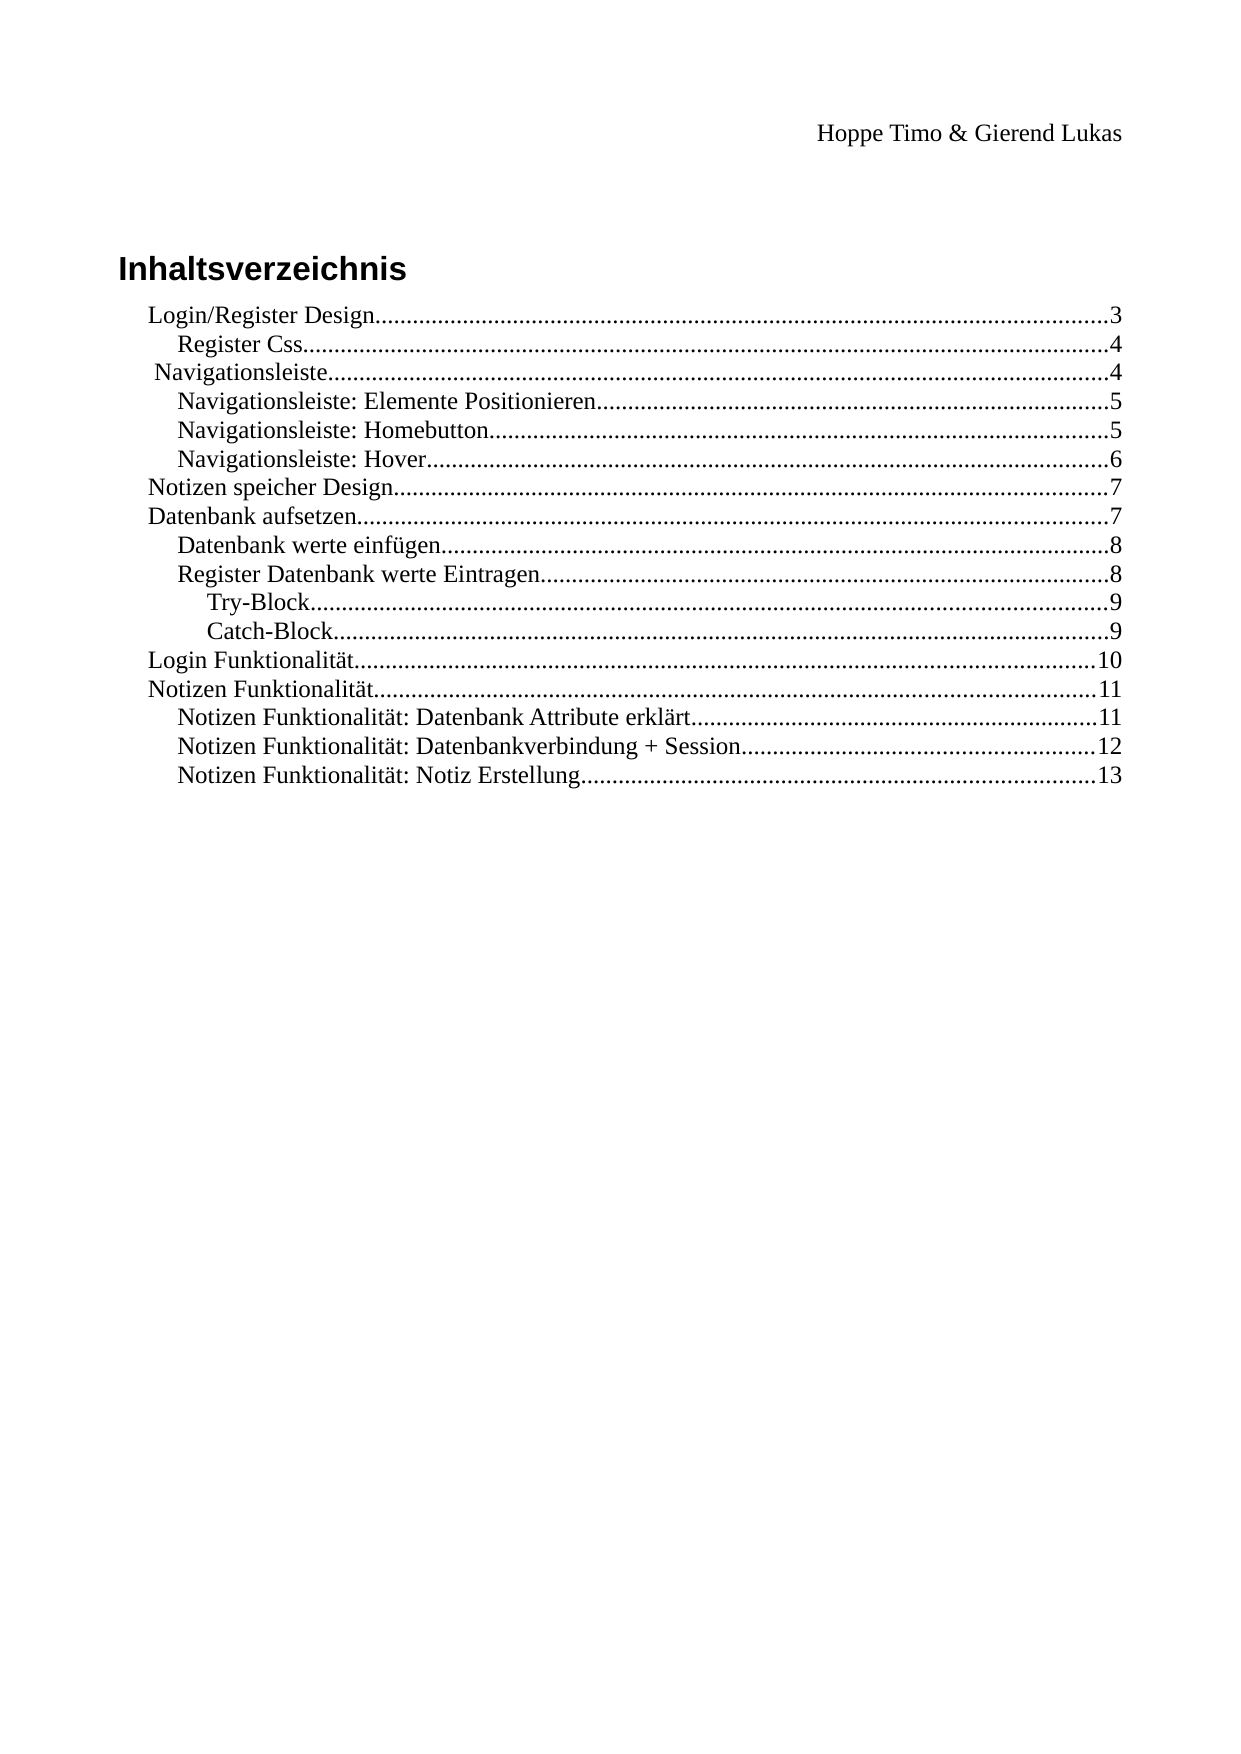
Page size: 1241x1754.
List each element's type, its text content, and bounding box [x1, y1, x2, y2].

text Notizen Funktionalität: Datenbank Attribute erklärt 11 [177, 702, 1122, 731]
text Navigationsleiste: Elemente Positionieren 5 [177, 386, 1122, 415]
text Navigationsleiste 4 [148, 357, 1122, 386]
text Login Funktionalität 10 [148, 645, 1122, 674]
text Notizen Funktionalität: Datenbankverbindung + Session 12 [177, 731, 1122, 760]
text Navigationsleiste: Homebutton 5 [177, 415, 1122, 444]
text Navigationsleiste: Hover 6 [177, 444, 1122, 472]
text Notizen Funktionalität 11 [148, 674, 1122, 702]
text Try-Block 9 [207, 587, 1122, 616]
text Notizen Funktionalität: Notiz Erstellung 13 [177, 760, 1122, 789]
text Datenbank aufsetzen 7 [148, 501, 1122, 530]
text Notizen speicher Design 7 [148, 472, 1122, 501]
subtitle Inhaltsverzeichnis [118, 249, 1122, 287]
text Login/Register Design 3 [148, 300, 1122, 329]
text Register Css 4 [177, 329, 1122, 357]
text Datenbank werte einfügen 8 [177, 530, 1122, 559]
text Register Datenbank werte Eintragen 8 [177, 559, 1122, 587]
text Catch-Block 9 [207, 616, 1122, 645]
